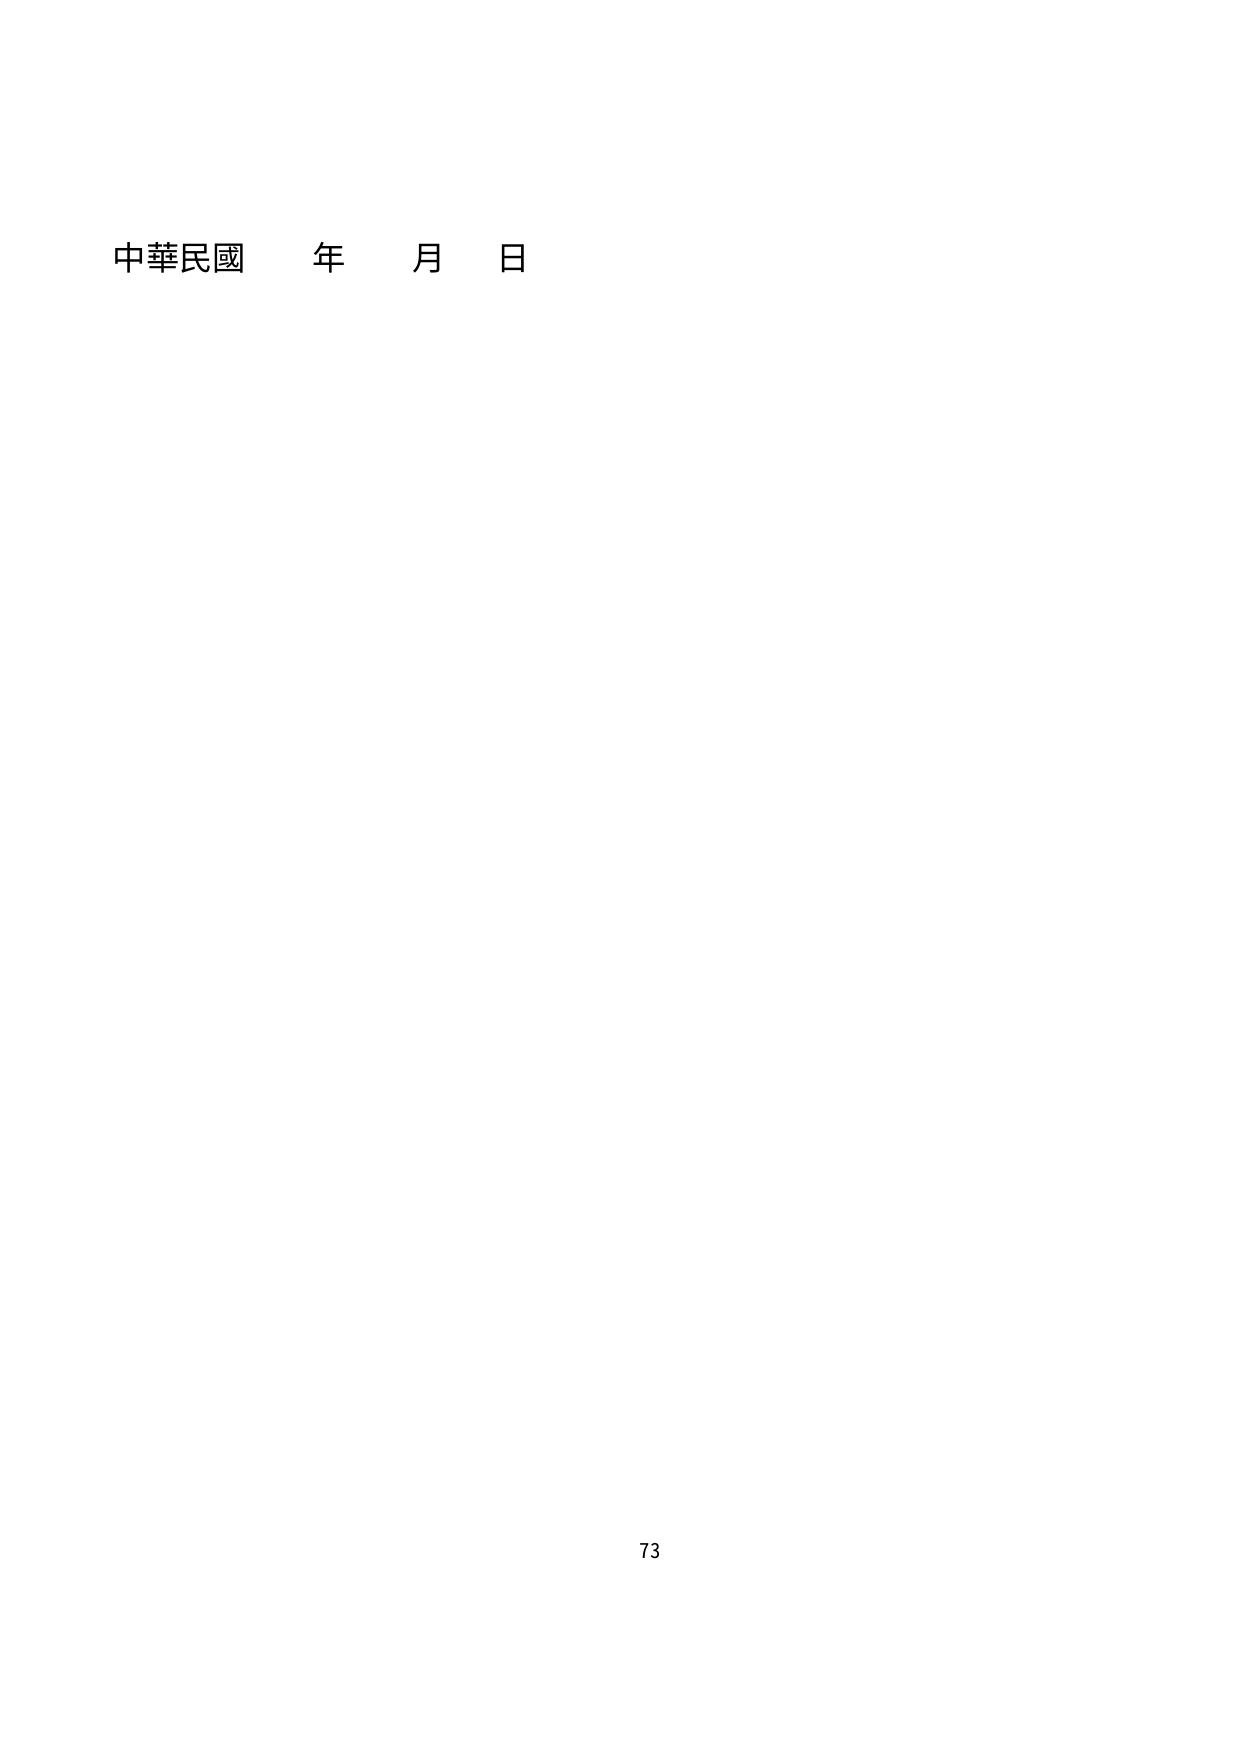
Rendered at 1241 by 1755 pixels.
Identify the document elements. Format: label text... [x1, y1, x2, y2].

text 中華民國 年 月 日 [112, 180, 1128, 293]
